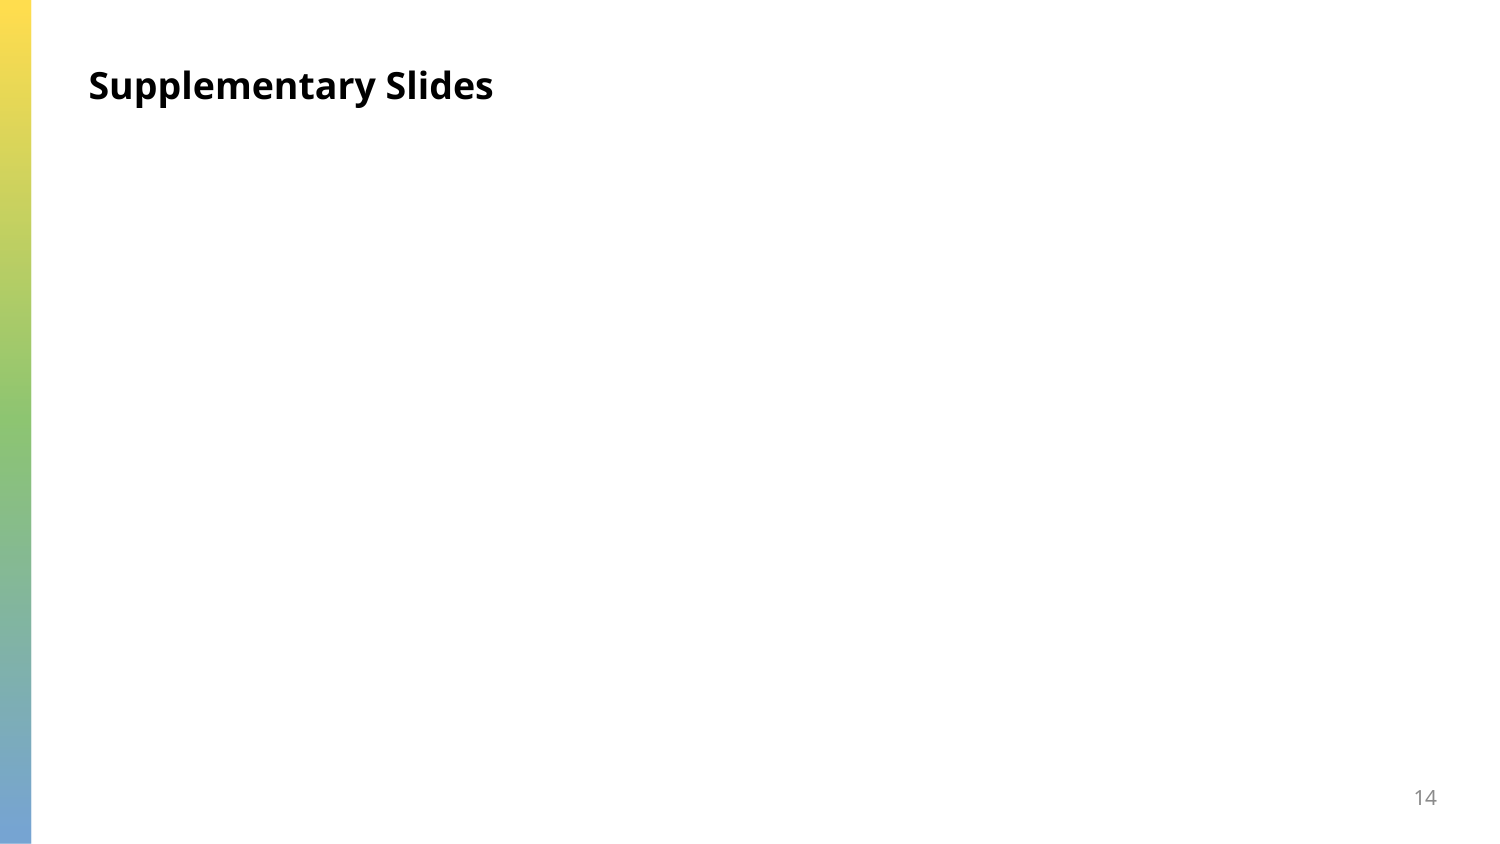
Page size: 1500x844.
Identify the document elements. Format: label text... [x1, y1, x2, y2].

picture [0, 0, 1500, 844]
slide_number [1240, 767, 1437, 813]
list Supplementary Slides [88, 61, 1442, 157]
